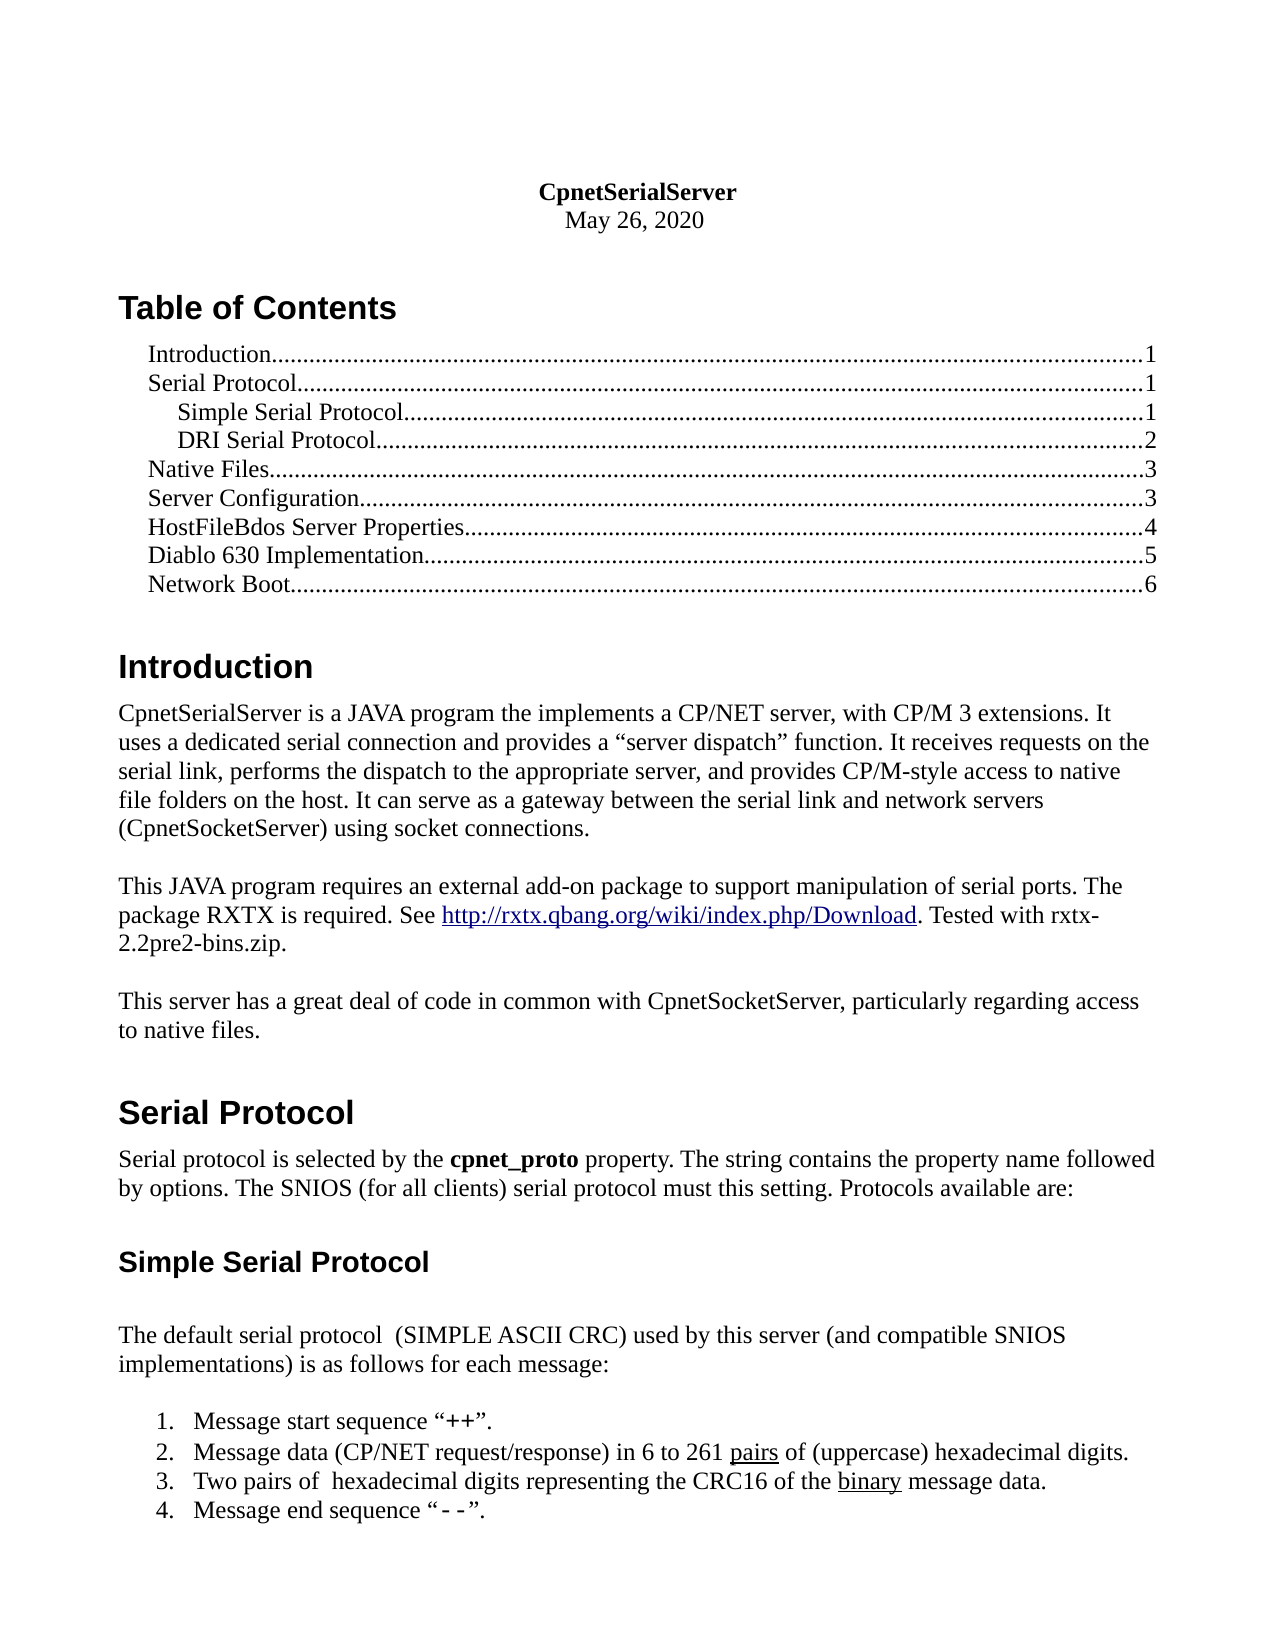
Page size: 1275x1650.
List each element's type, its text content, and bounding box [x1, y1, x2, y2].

list Two pairs of hexadecimal digits representing the CRC16 of the binary message data. [156, 1466, 1157, 1495]
subtitle Simple Serial Protocol [118, 1245, 1157, 1279]
text May 26, 2020 [118, 206, 1157, 234]
text This JAVA program requires an external add-on package to support manipulation of serial ports. The package RXTX is required. See http://rxtx.qbang.org/wiki/index.php/Download. Tested with rxtx-2.2pre2-bins.zip. [118, 871, 1157, 957]
text Native Files 3 [148, 454, 1157, 483]
subtitle Table of Contents [118, 288, 1157, 327]
text Server Configuration 3 [148, 483, 1157, 512]
text Network Boot 6 [148, 569, 1157, 598]
subtitle Introduction [118, 647, 1157, 686]
text Diablo 630 Implementation 5 [148, 540, 1157, 569]
text This server has a great deal of code in common with CpnetSocketServer, particularly regarding access to native files. [118, 986, 1157, 1043]
text CpnetSerialServer is a JAVA program the implements a CP/NET server, with CP/M 3 extensions. It uses a dedicated serial connection and provides a “server dispatch” function. It receives requests on the serial link, performs the dispatch to the appropriate server, and provides CP/M-style access to native file folders on the host. It can serve as a gateway between the serial link and network servers (CpnetSocketServer) using socket connections. [118, 698, 1157, 842]
text Serial protocol is selected by the cpnet_proto property. The string contains the property name followed by options. The SNIOS (for all clients) serial protocol must this setting. Protocols available are: [118, 1144, 1157, 1202]
text DRI Serial Protocol 2 [177, 425, 1157, 454]
text Simple Serial Protocol 1 [177, 397, 1157, 425]
list Message start sequence “++”. [156, 1406, 1157, 1437]
text CpnetSerialServer [118, 177, 1157, 206]
text HostFileBdos Server Properties 4 [148, 512, 1157, 540]
list Message data (CP/NET request/response) in 6 to 261 pairs of (uppercase) hexadecimal digits. [156, 1437, 1157, 1466]
list Message end sequence “--”. [156, 1495, 1157, 1526]
subtitle Serial Protocol [118, 1093, 1157, 1132]
text Serial Protocol 1 [148, 368, 1157, 397]
text Introduction 1 [148, 339, 1157, 368]
text The default serial protocol (SIMPLE ASCII CRC) used by this server (and compatible SNIOS implementations) is as follows for each message: [118, 1320, 1157, 1378]
